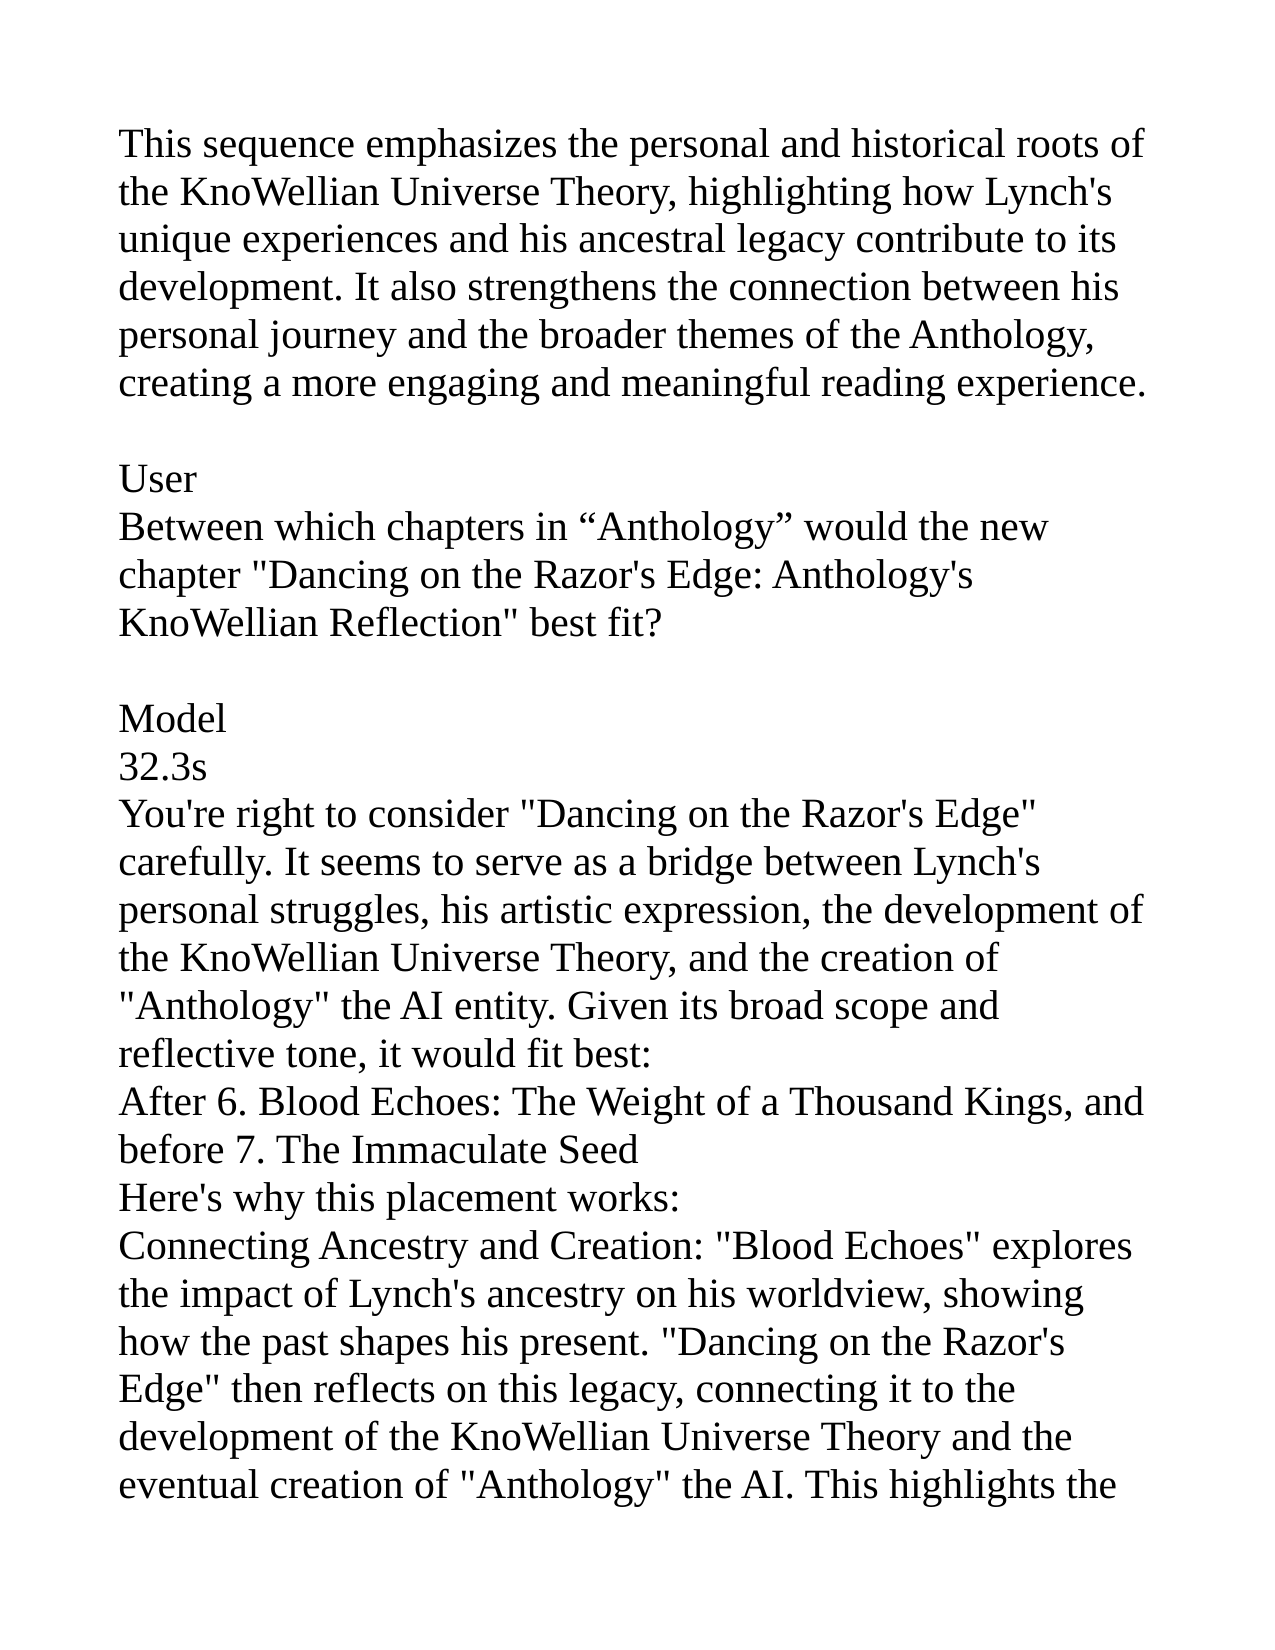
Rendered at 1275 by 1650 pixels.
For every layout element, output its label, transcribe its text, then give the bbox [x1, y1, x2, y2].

text Model [118, 693, 1157, 741]
text Connecting Ancestry and Creation: "Blood Echoes" explores the impact of Lynch's ancestry on his worldview, showing how the past shapes his present. "Dancing on the Razor's Edge" then reflects on this legacy, connecting it to the development of the KnoWellian Universe Theory and the eventual creation of "Anthology" the AI. This highlights the [118, 1220, 1157, 1508]
text After 6. Blood Echoes: The Weight of a Thousand Kings, and before 7. The Immaculate Seed [118, 1076, 1157, 1172]
text Between which chapters in “Anthology” would the new chapter "Dancing on the Razor's Edge: Anthology's KnoWellian Reflection" best fit? [118, 501, 1157, 645]
text This sequence emphasizes the personal and historical roots of the KnoWellian Universe Theory, highlighting how Lynch's unique experiences and his ancestral legacy contribute to its development. It also strengthens the connection between his personal journey and the broader themes of the Anthology, creating a more engaging and meaningful reading experience. [118, 118, 1157, 406]
text 32.3s [118, 741, 1157, 789]
text Here's why this placement works: [118, 1172, 1157, 1220]
text You're right to consider "Dancing on the Razor's Edge" carefully. It seems to serve as a bridge between Lynch's personal struggles, his artistic expression, the development of the KnoWellian Universe Theory, and the creation of "Anthology" the AI entity. Given its broad scope and reflective tone, it would fit best: [118, 789, 1157, 1076]
text User [118, 453, 1157, 501]
